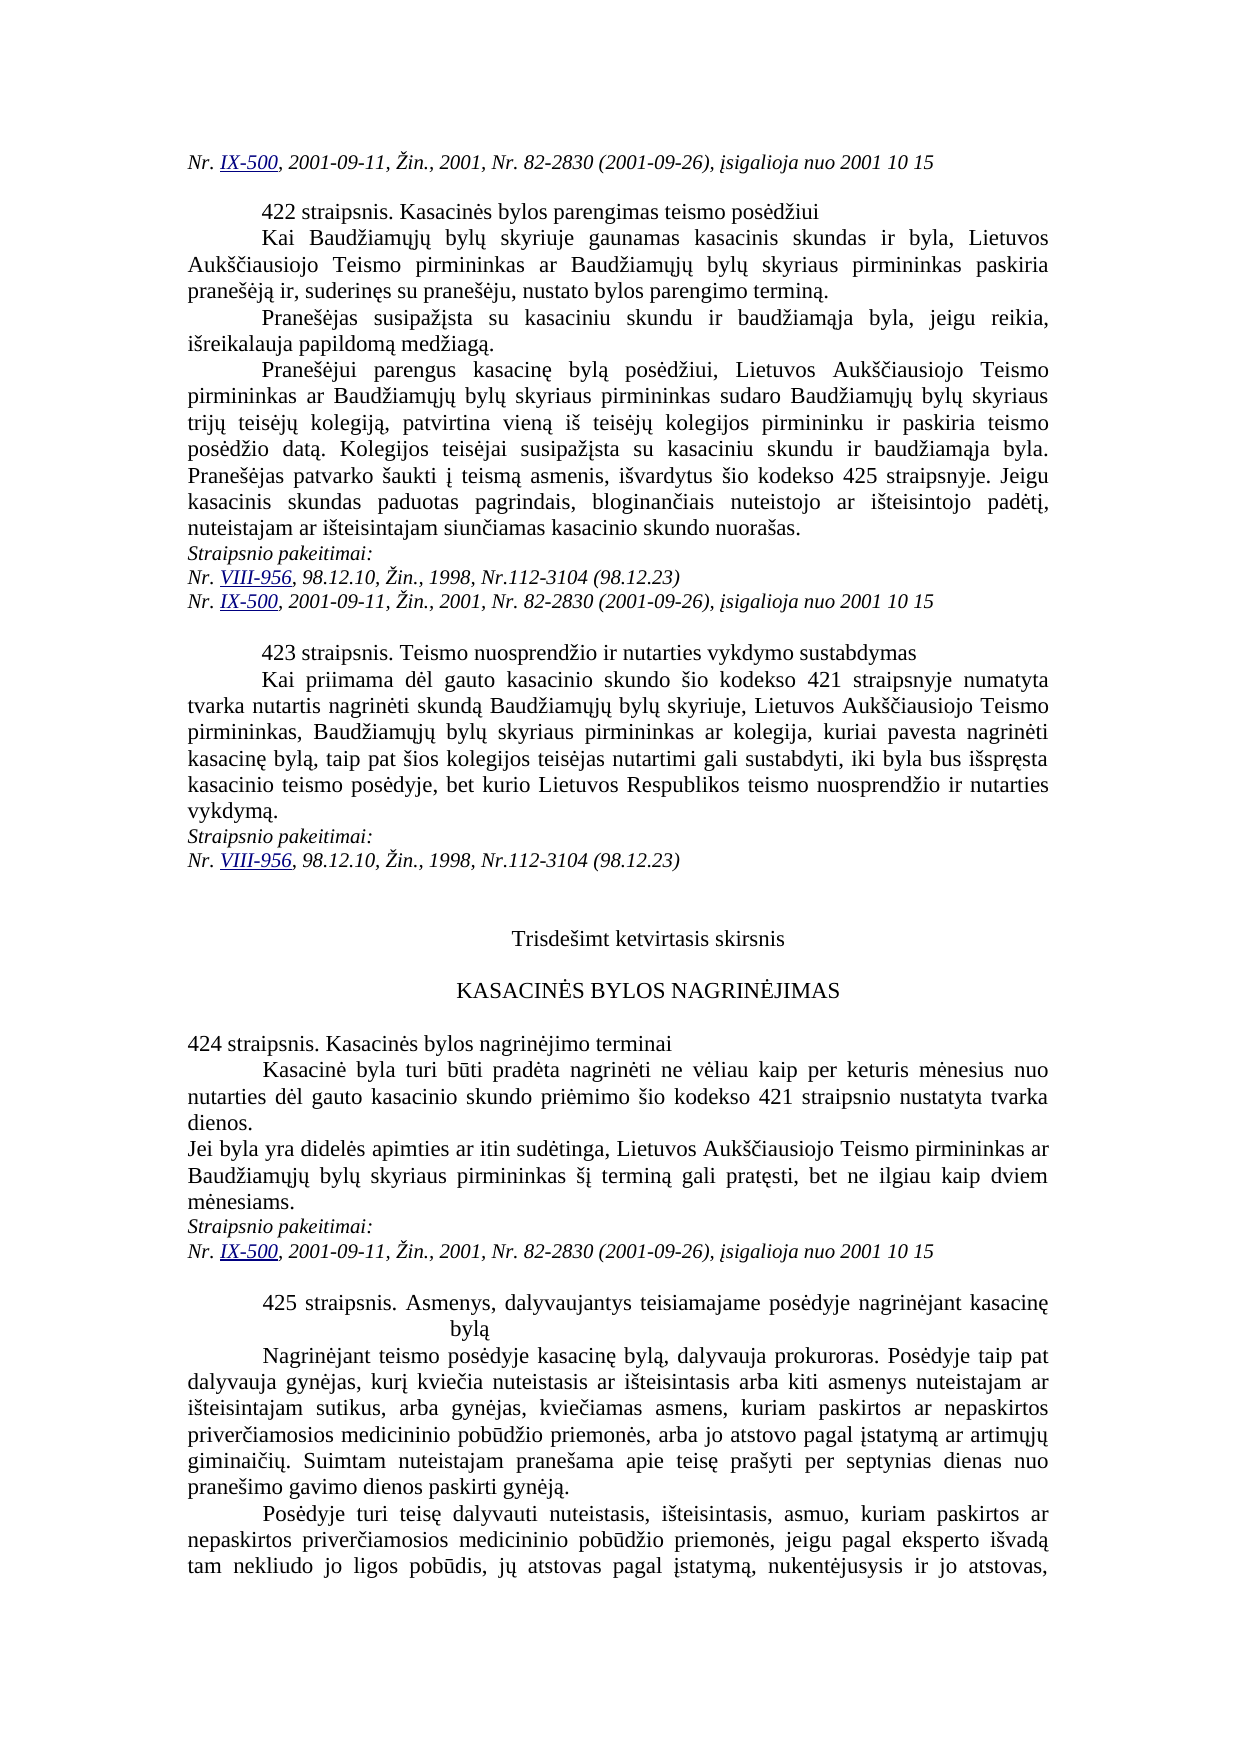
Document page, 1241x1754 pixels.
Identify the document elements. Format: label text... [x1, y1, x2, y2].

text Nr. IX-500, 2001-09-11, Žin., 2001, Nr. 82-2830 (2001-09-26), įsigalioja nuo 2001 10 15 [187, 589, 1050, 613]
text Straipsnio pakeitimai: [187, 1214, 1050, 1238]
text Kai priimama dėl gauto kasacinio skundo šio kodekso 421 straipsnyje numatyta tvarka nutartis nagrinėti skundą Baudžiamųjų bylų skyriuje, Lietuvos Aukščiausiojo Teismo pirmininkas, Baudžiamųjų bylų skyriaus pirmininkas ar kolegija, kuriai pavesta nagrinėti kasacinę bylą, taip pat šios kolegijos teisėjas nutartimi gali sustabdyti, iki byla bus išspręsta kasacinio teismo posėdyje, bet kurio Lietuvos Respublikos teismo nuosprendžio ir nutarties vykdymą. [187, 666, 1050, 824]
text Nr. VIII-956, 98.12.10, Žin., 1998, Nr.112-3104 (98.12.23) [187, 848, 1050, 872]
text Nr. IX-500, 2001-09-11, Žin., 2001, Nr. 82-2830 (2001-09-26), įsigalioja nuo 2001 10 15 [187, 150, 1050, 174]
text Nagrinėjant teismo posėdyje kasacinę bylą, dalyvauja prokuroras. Posėdyje taip pat dalyvauja gynėjas, kurį kviečia nuteistasis ar išteisintasis arba kiti asmenys nuteistajam ar išteisintajam sutikus, arba gynėjas, kviečiamas asmens, kuriam paskirtos ar nepaskirtos priverčiamosios medicininio pobūdžio priemonės, arba jo atstovo pagal įstatymą ar artimųjų giminaičių. Suimtam nuteistajam pranešama apie teisę prašyti per septynias dienas nuo pranešimo gavimo dienos paskirti gynėją. [187, 1342, 1050, 1500]
text Pranešėjas susipažįsta su kasaciniu skundu ir baudžiamąja byla, jeigu reikia, išreikalauja papildomą medžiagą. [187, 303, 1050, 356]
text Jei byla yra didelės apimties ar itin sudėtinga, Lietuvos Aukščiausiojo Teismo pirmininkas ar Baudžiamųjų bylų skyriaus pirmininkas šį terminą gali pratęsti, bet ne ilgiau kaip dviem mėnesiams. [187, 1135, 1050, 1214]
text KASACINĖS BYLOS NAGRINĖJIMAS [187, 977, 1050, 1004]
text Nr. IX-500, 2001-09-11, Žin., 2001, Nr. 82-2830 (2001-09-26), įsigalioja nuo 2001 10 15 [187, 1238, 1050, 1263]
text Kasacinė byla turi būti pradėta nagrinėti ne vėliau kaip per keturis mėnesius nuo nutarties dėl gauto kasacinio skundo priėmimo šio kodekso 421 straipsnio nustatyta tvarka dienos. [187, 1056, 1050, 1135]
text Straipsnio pakeitimai: [187, 541, 1050, 565]
text 422 straipsnis. Kasacinės bylos parengimas teismo posėdžiui [187, 198, 1050, 224]
text Straipsnio pakeitimai: [187, 824, 1050, 848]
text Nr. VIII-956, 98.12.10, Žin., 1998, Nr.112-3104 (98.12.23) [187, 565, 1050, 589]
text Posėdyje turi teisę dalyvauti nuteistasis, išteisintasis, asmuo, kuriam paskirtos ar nepaskirtos priverčiamosios medicininio pobūdžio priemonės, jeigu pagal eksperto išvadą tam nekliudo jo ligos pobūdis, jų atstovas pagal įstatymą, nukentėjusysis ir jo atstovas, [187, 1500, 1050, 1579]
text Kai Baudžiamųjų bylų skyriuje gaunamas kasacinis skundas ir byla, Lietuvos Aukščiausiojo Teismo pirmininkas ar Baudžiamųjų bylų skyriaus pirmininkas paskiria pranešėją ir, suderinęs su pranešėju, nustato bylos parengimo terminą. [187, 224, 1050, 303]
text Pranešėjui parengus kasacinę bylą posėdžiui, Lietuvos Aukščiausiojo Teismo pirmininkas ar Baudžiamųjų bylų skyriaus pirmininkas sudaro Baudžiamųjų bylų skyriaus trijų teisėjų kolegiją, patvirtina vieną iš teisėjų kolegijos pirmininku ir paskiria teismo posėdžio datą. Kolegijos teisėjai susipažįsta su kasaciniu skundu ir baudžiamąja byla. Pranešėjas patvarko šaukti į teismą asmenis, išvardytus šio kodekso 425 straipsnyje. Jeigu kasacinis skundas paduotas pagrindais, bloginančiais nuteistojo ar išteisintojo padėtį, nuteistajam ar išteisintajam siunčiamas kasacinio skundo nuorašas. [187, 356, 1050, 541]
text Trisdešimt ketvirtasis skirsnis [187, 924, 1050, 951]
text 425 straipsnis. Asmenys, dalyvaujantys teisiamajame posėdyje nagrinėjant kasacinę bylą [262, 1289, 1050, 1342]
text 423 straipsnis. Teismo nuosprendžio ir nutarties vykdymo sustabdymas [187, 639, 1050, 666]
text 424 straipsnis. Kasacinės bylos nagrinėjimo terminai [187, 1030, 1050, 1056]
